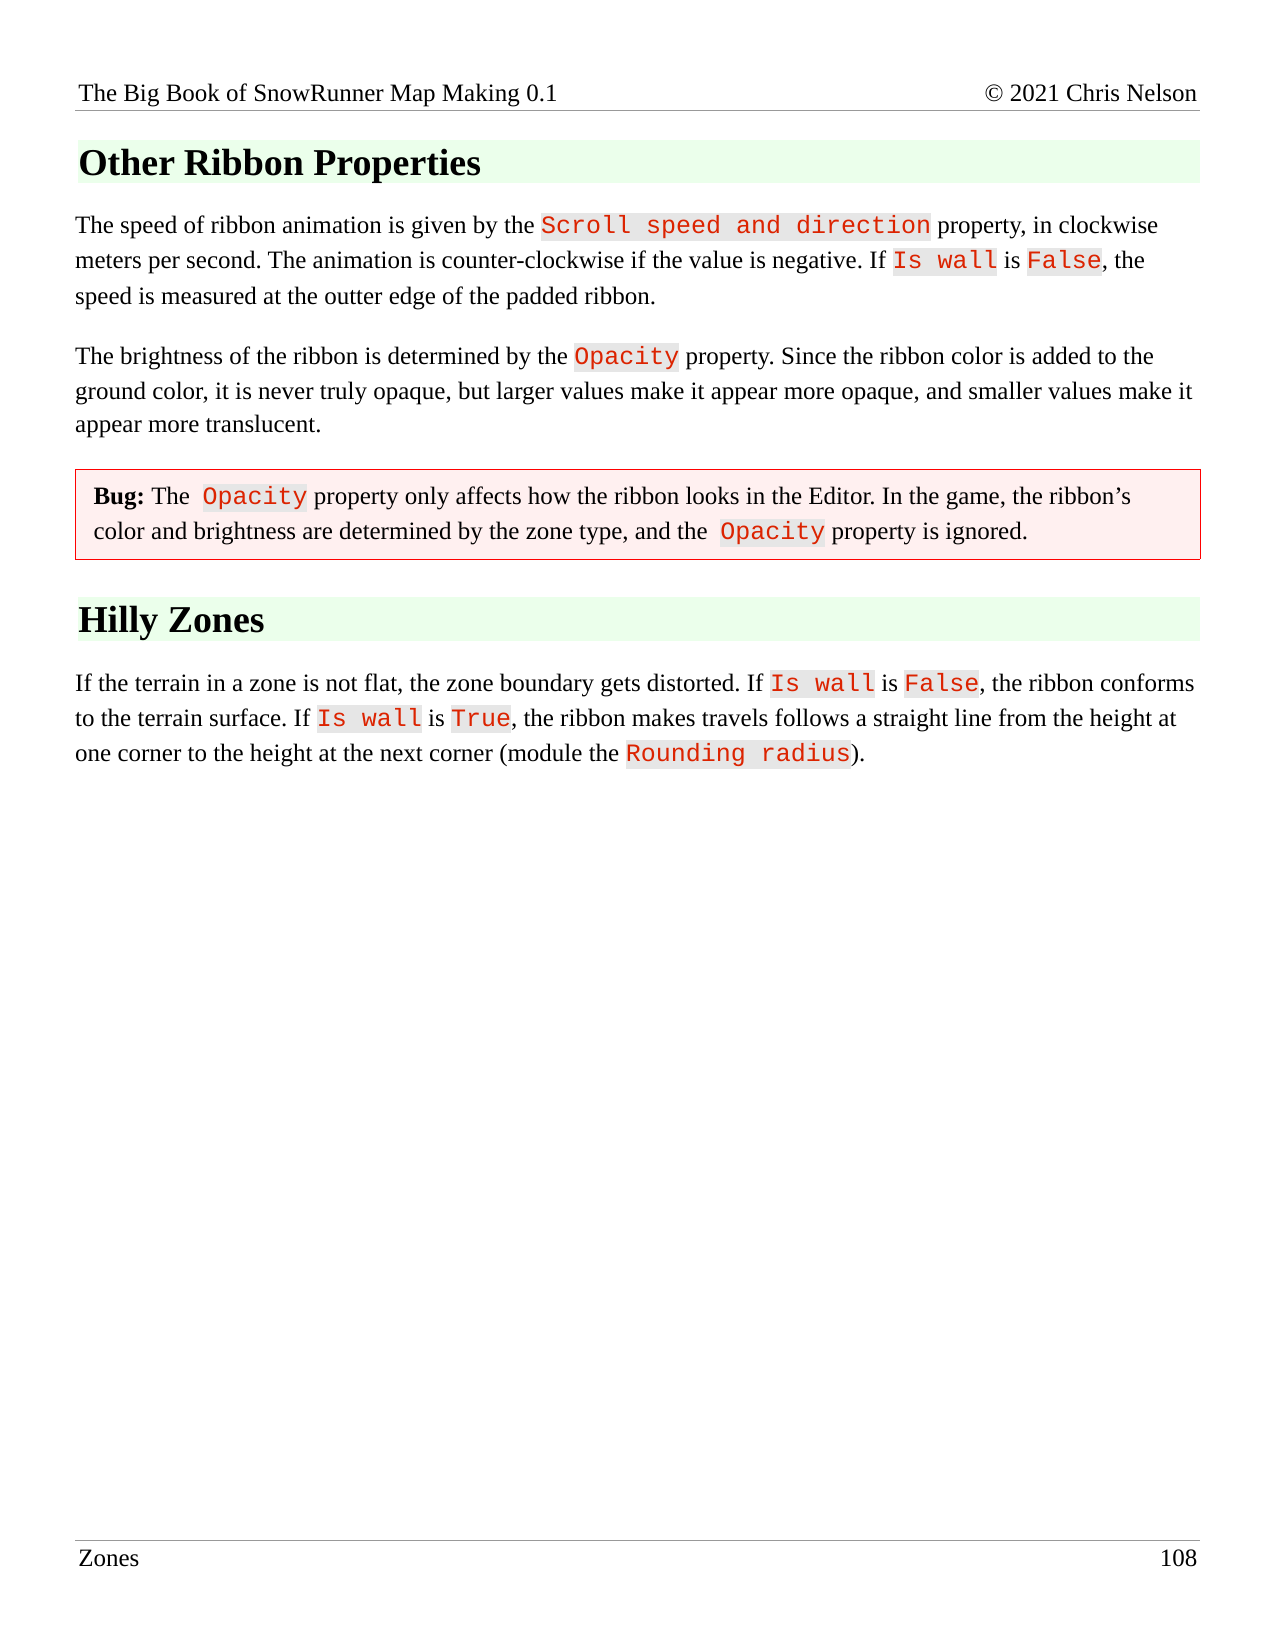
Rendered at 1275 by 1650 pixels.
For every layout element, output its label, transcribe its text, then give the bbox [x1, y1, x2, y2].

text The brightness of the ribbon is determined by the Opacity property. Since the ribbon color is added to the ground color, it is never truly opaque, but larger values make it appear more opaque, and smaller values make it appear more translucent. [75, 341, 1200, 438]
subtitle Other Ribbon Properties [78, 140, 1200, 183]
subtitle Hilly Zones [78, 597, 1200, 641]
text The speed of ribbon animation is given by the Scroll speed and direction property, in clockwise meters per second. The animation is counter-clockwise if the value is negative. If Is wall is False, the speed is measured at the outter edge of the padded ribbon. [75, 211, 1200, 309]
text If the terrain in a zone is not flat, the zone boundary gets distorted. If Is wall is False, the ribbon conforms to the terrain surface. If Is wall is True, the ribbon makes travels follows a straight line from the height at one corner to the height at the next corner (module the Rounding radius). [75, 668, 1200, 769]
list The Opacity property only affects how the ribbon looks in the Editor. In the game, the ribbon’s color and brightness are determined by the zone type, and the Opacity property is ignored. [76, 470, 1200, 559]
